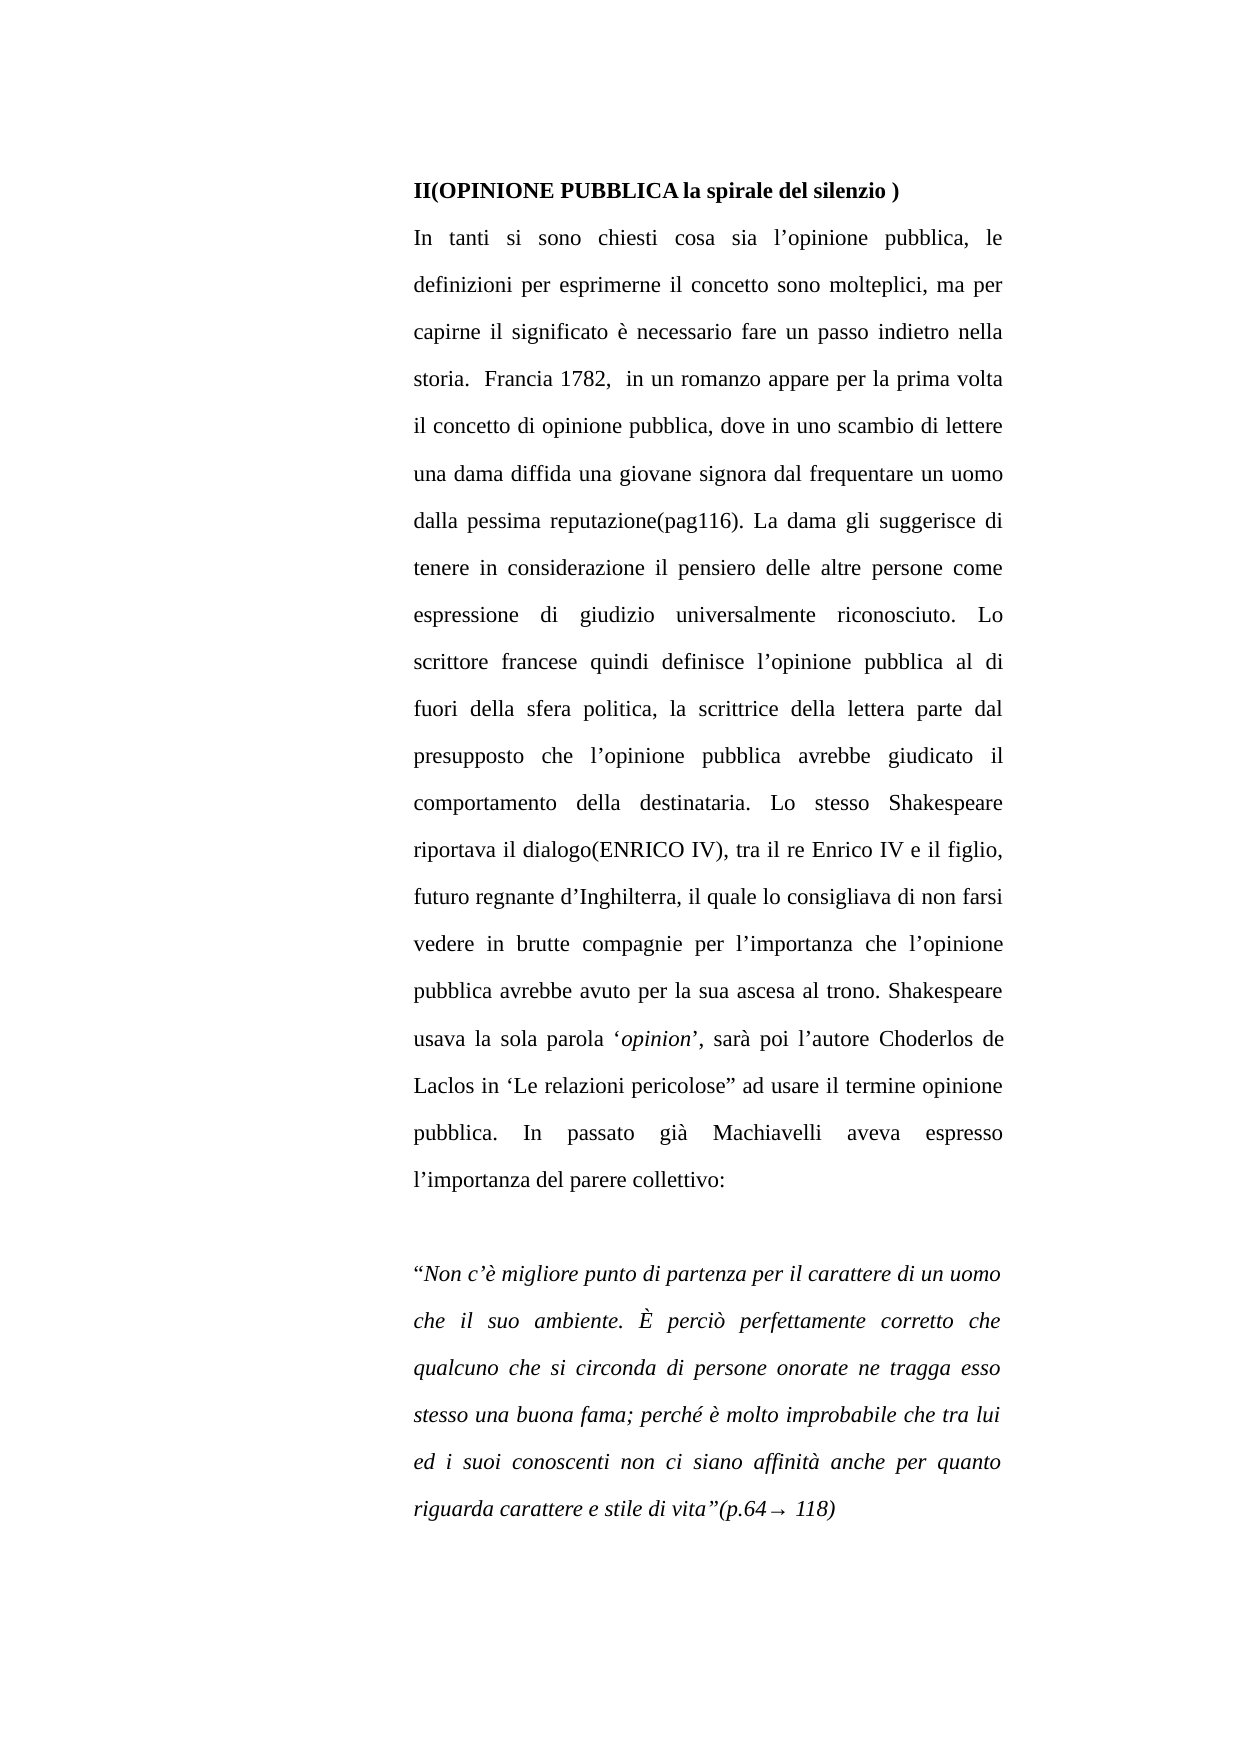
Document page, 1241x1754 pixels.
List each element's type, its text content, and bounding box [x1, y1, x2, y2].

text II(OPINIONE PUBBLICA la spirale del silenzio ) [413, 177, 1004, 203]
text In tanti si sono chiesti cosa sia l’opinione pubblica, le definizioni per esprimerne il concetto sono molteplici, ma per capirne il significato è necessario fare un passo indietro nella storia. Francia 1782, in un romanzo appare per la prima volta il concetto di opinione pubblica, dove in uno scambio di lettere una dama diffida una giovane signora dal frequentare un uomo dalla pessima reputazione(pag116). La dama gli suggerisce di tenere in considerazione il pensiero delle altre persone come espressione di giudizio universalmente riconosciuto. Lo scrittore francese quindi definisce l’opinione pubblica al di fuori della sfera politica, la scrittrice della lettera parte dal presupposto che l’opinione pubblica avrebbe giudicato il comportamento della destinataria. Lo stesso Shakespeare riportava il dialogo(ENRICO IV), tra il re Enrico IV e il figlio, futuro regnante d’Inghilterra, il quale lo consigliava di non farsi vedere in brutte compagnie per l’importanza che l’opinione pubblica avrebbe avuto per la sua ascesa al trono. Shakespeare usava la sola parola ‘opinion’, sarà poi l’autore Choderlos de Laclos in ‘Le relazioni pericolose” ad usare il termine opinione pubblica. In passato già Machiavelli aveva espresso l’importanza del parere collettivo: [413, 224, 1004, 1192]
text “Non c’è migliore punto di partenza per il carattere di un uomo che il suo ambiente. È perciò perfettamente corretto che qualcuno che si circonda di persone onorate ne tragga esso stesso una buona fama; perché è molto improbabile che tra lui ed i suoi conoscenti non ci siano affinità anche per quanto riguarda carattere e stile di vita”(p.64→ 118) [413, 1260, 1004, 1522]
